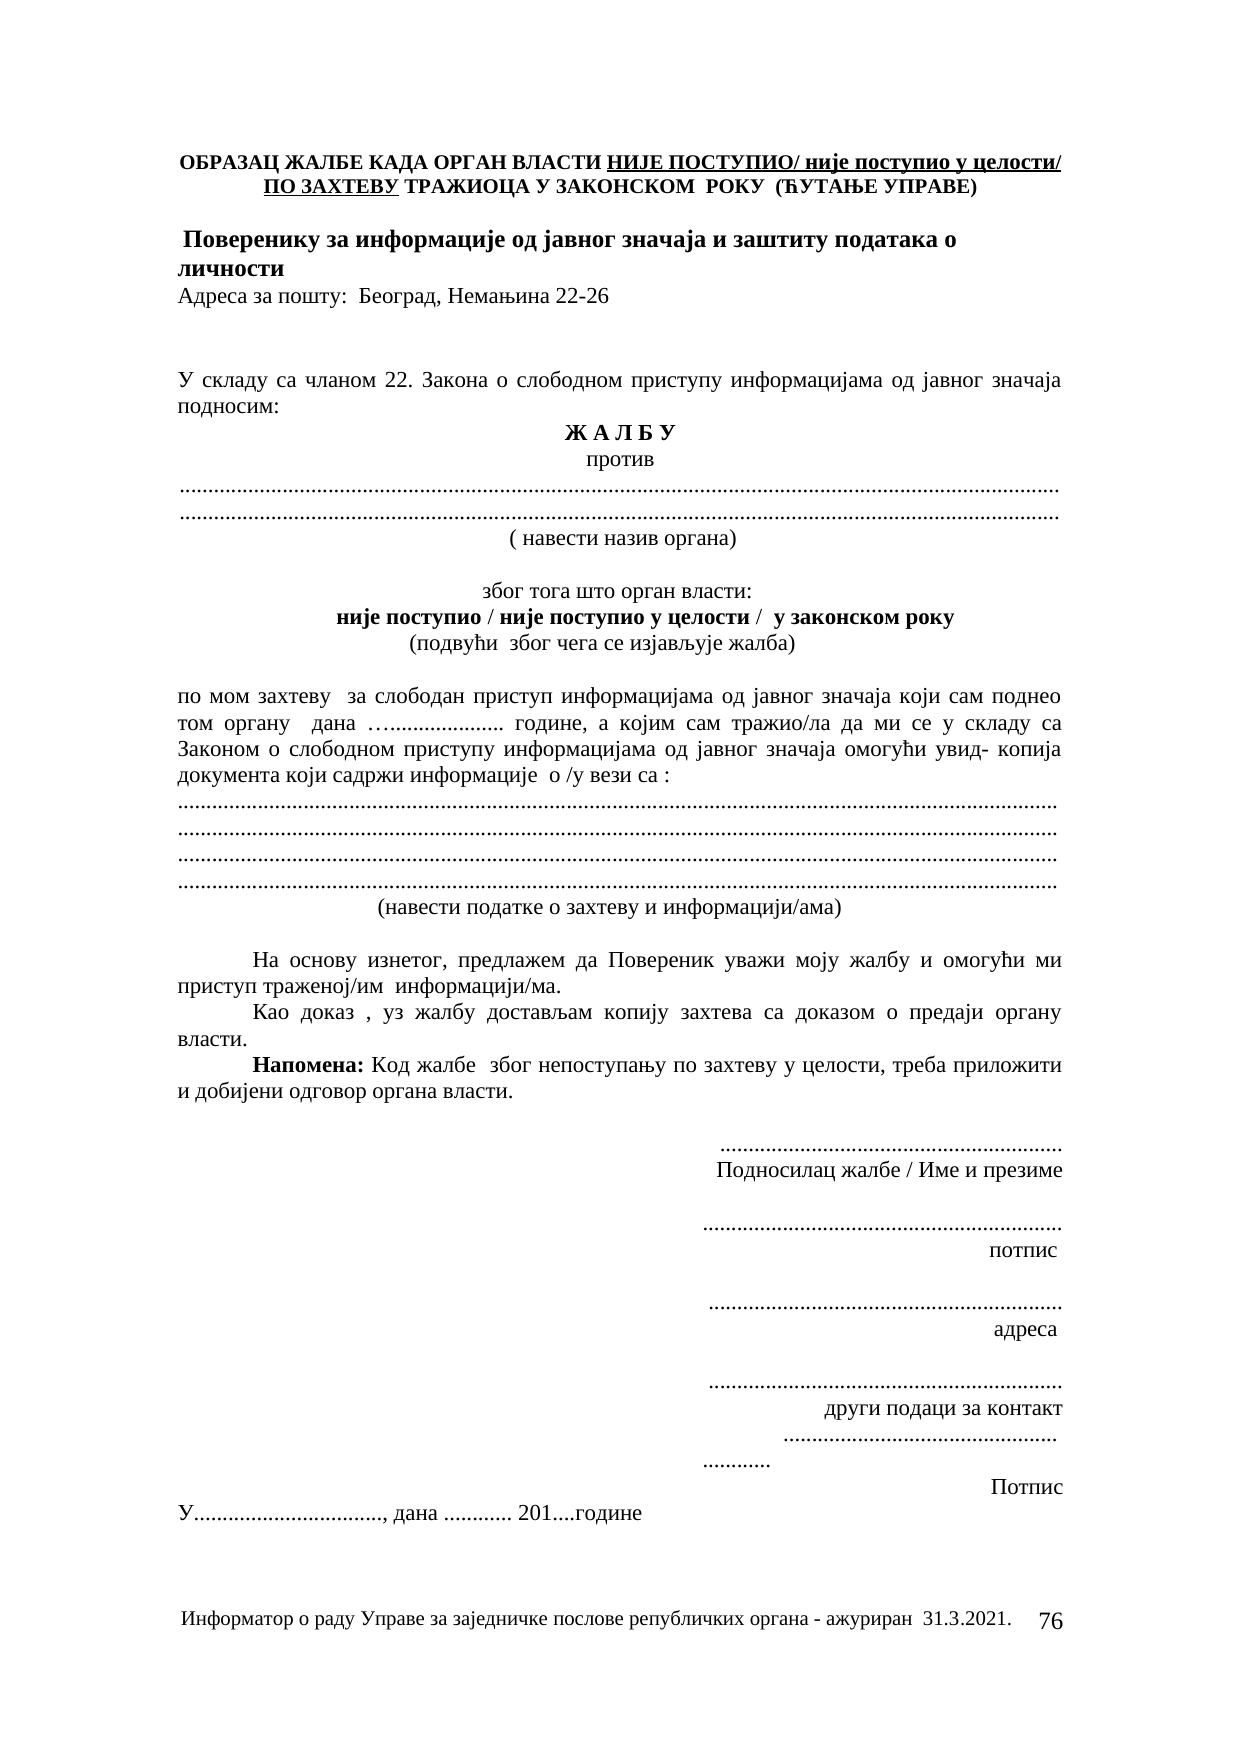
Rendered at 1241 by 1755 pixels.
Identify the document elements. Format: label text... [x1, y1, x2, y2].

text ............................................................ [177, 1420, 1063, 1473]
text (навести податке о захтеву и информацији/ама) [177, 893, 1063, 919]
text .......................................................................................................................................................... [177, 498, 1063, 524]
text ( навести назив органа) [177, 524, 1063, 550]
text .......................................................................................................................................................... [177, 814, 1063, 840]
text против [177, 445, 1063, 471]
text .............................................................. адреса [302, 1288, 1063, 1341]
text .......................................................................................................................................................... [177, 867, 1063, 893]
text У................................., дана ............ 201....године [177, 1499, 1063, 1526]
text није поступио / није поступио у целости / у законском року [227, 603, 1063, 629]
text Потпис [702, 1473, 1063, 1499]
text .............................................................. други подаци за контакт [302, 1367, 1063, 1420]
text Подносилац жалбе / Име и презиме [702, 1157, 1063, 1183]
text ОБРАЗАЦ ЖАЛБЕ КАДА ОРГАН ВЛАСТИ НИЈЕ ПОСТУПИО/ није поступио у целости/ ПО ЗАХТЕВУ ТРАЖИОЦА У ЗАКОНСКОМ РОКУ (ЋУТАЊЕ УПРАВЕ) [177, 148, 1063, 198]
text због тога што орган власти: [177, 577, 1063, 603]
text ............................................................ [702, 1130, 1063, 1157]
text .......................................................................................................................................................... [177, 471, 1063, 498]
text Ж А Л Б У [177, 419, 1063, 445]
text На основу изнетог, предлажем да Повереник уважи моју жалбу и омогући ми приступ траженој/им информацији/ма. [177, 946, 1063, 998]
text У складу са чланом 22. Закона о слободном приступу информацијама од јавног значаја подносим: [177, 366, 1063, 419]
text Као доказ , уз жалбу достављам копију захтева са доказом о предаји органу власти. [177, 998, 1063, 1051]
text (подвући због чега се изјављује жалба) [215, 629, 1063, 656]
text Напомена: Код жалбе због непоступању по захтеву у целости, треба приложити и добијени одговор органа власти. [177, 1051, 1063, 1104]
text Повереникy за информације од јавног значаја и заштиту података о личности [177, 224, 1063, 282]
text .......................................................................................................................................................... [177, 788, 1063, 814]
text ............................................................... потпис [702, 1209, 1063, 1262]
text Адреса за пошту: Београд, Немањина 22-26 [177, 282, 1063, 308]
text .......................................................................................................................................................... [177, 840, 1063, 867]
text по мом захтеву за слободан приступ информацијама од јавног значаја који сам поднео том органу дана ….................... године, а којим сам тражио/ла да ми се у складу са Законом о слободном приступу информацијама од јавног значаја омогући увид- копија документа који садржи информације о /у вези са : [177, 682, 1063, 788]
